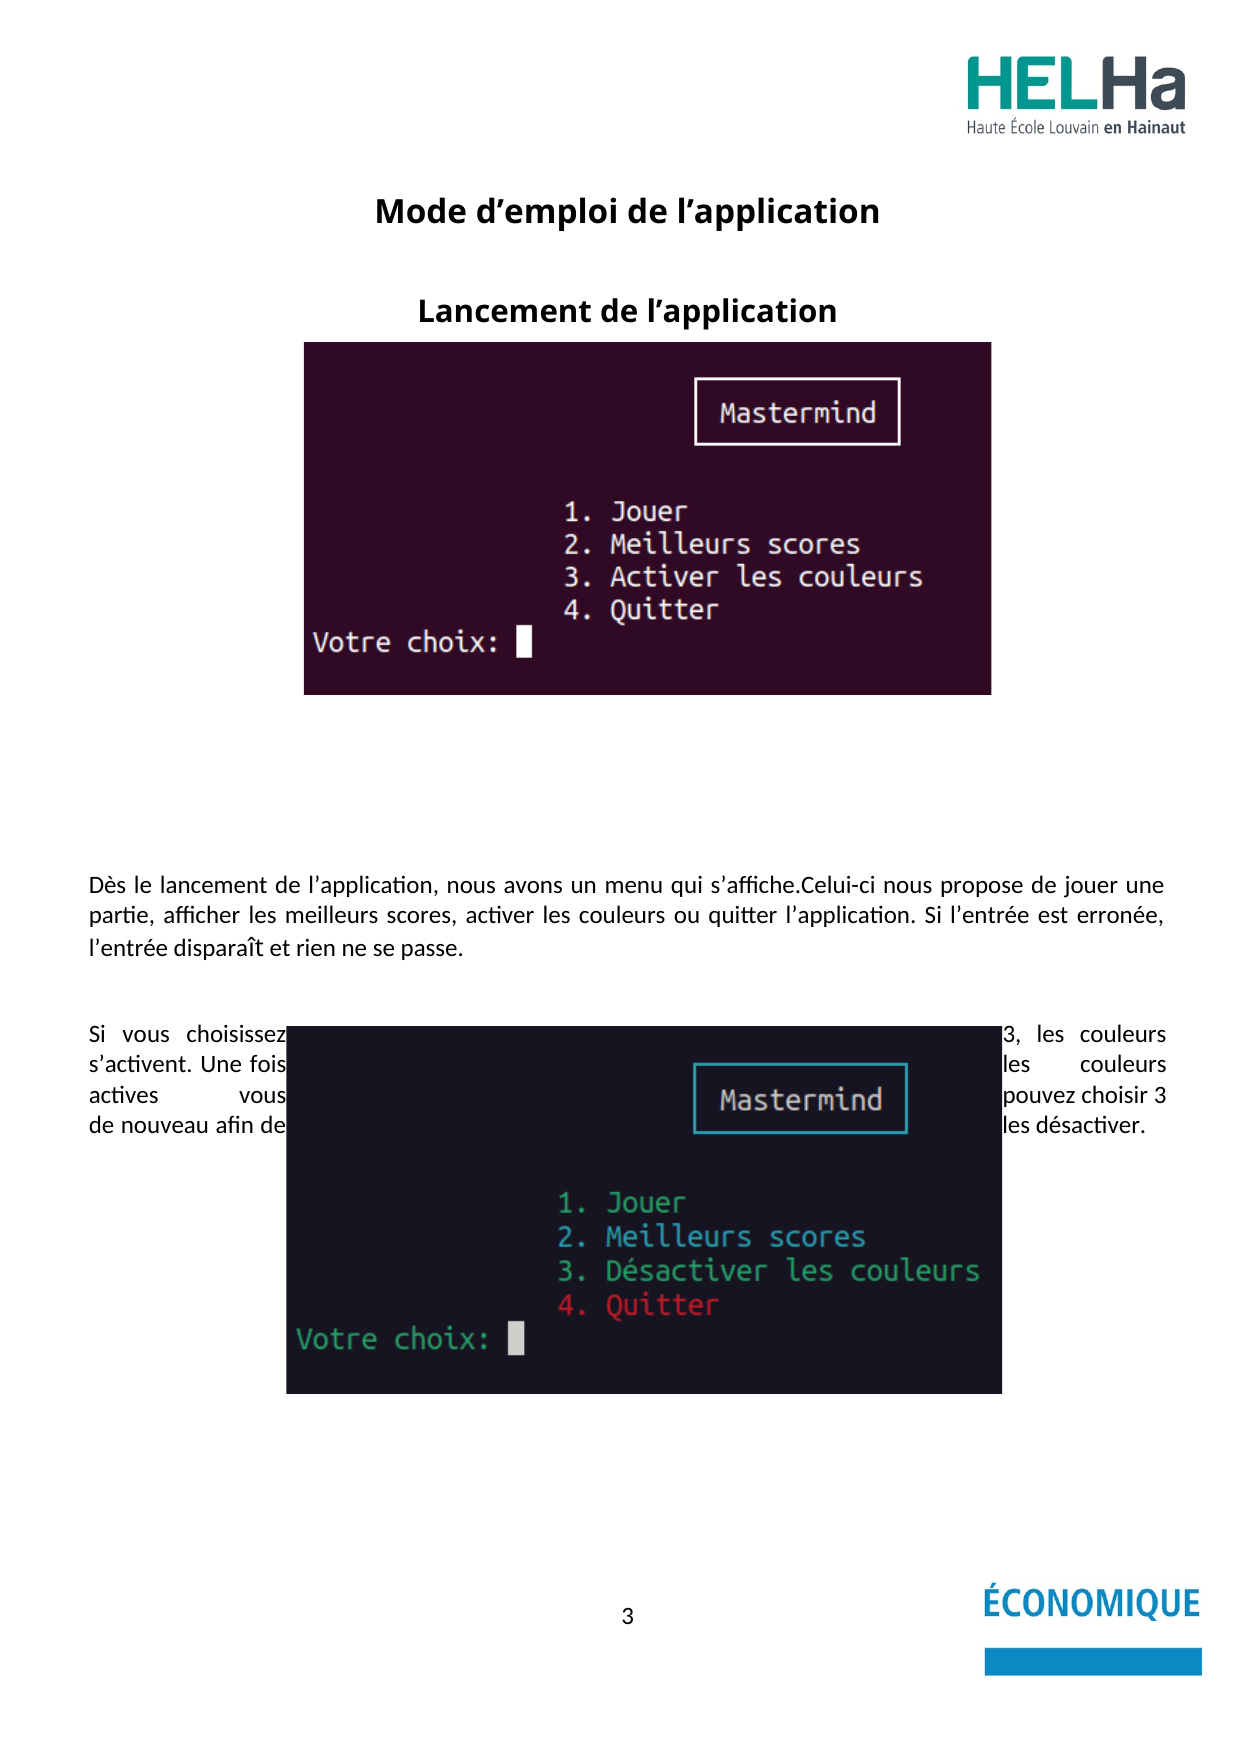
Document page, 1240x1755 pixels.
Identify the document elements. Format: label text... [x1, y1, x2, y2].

text Dès le lancement de l’application, nous avons un menu qui s’affiche.Celui-ci nous propose de jouer une partie, afficher les meilleurs scores, activer les couleurs ou quitter l’application. Si l’entrée est erronée, l’entrée disparaît et rien ne se passe. [88, 869, 1166, 964]
subtitle Mode d’emploi de l’application [88, 188, 1166, 234]
picture [963, 1579, 1221, 1695]
picture [946, 37, 1203, 153]
picture [303, 342, 992, 695]
subtitle Lancement de l’application [88, 289, 1166, 331]
text Si vous choisissez 3, les couleurs s’activent. Une fois les couleurs actives vous pouvez choisir 3 de nouveau afin de les désactiver. [88, 1018, 1166, 1140]
picture [286, 1026, 1003, 1394]
